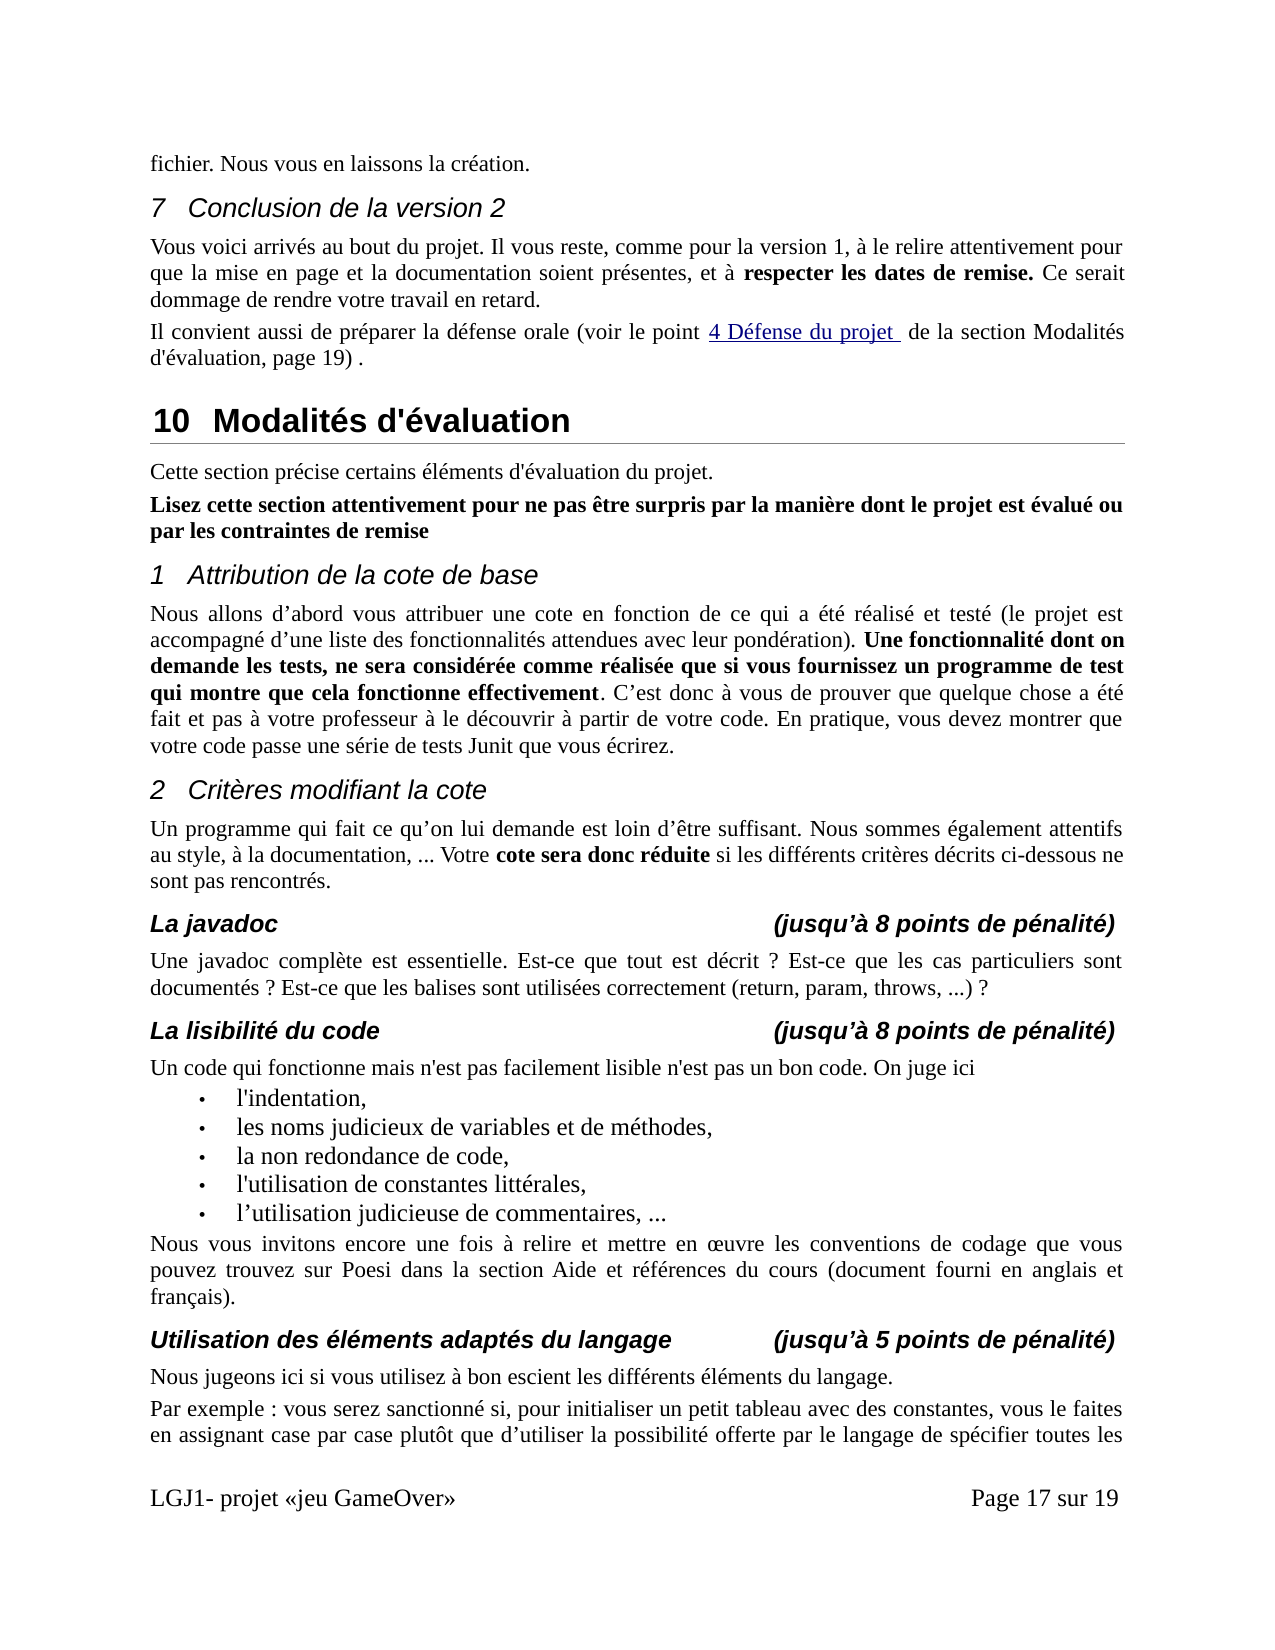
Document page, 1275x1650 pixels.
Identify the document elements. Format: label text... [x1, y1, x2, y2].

subtitle Critères modifiant la cote [150, 774, 1125, 805]
subtitle Modalités d'évaluation [150, 398, 1125, 443]
text Nous vous invitons encore une fois à relire et mettre en œuvre les conventions de codage que vous pouvez trouvez sur Poesi dans la section Aide et références du cours (document fourni en anglais et français). [150, 1230, 1125, 1309]
text Cette section précise certains éléments d'évaluation du projet. [150, 458, 1125, 485]
list l'utilisation de constantes littérales, [199, 1169, 1125, 1198]
subtitle Utilisation des éléments adaptés du langage (jusqu’à 5 points de pénalité) [150, 1325, 1125, 1353]
list l'indentation, [199, 1083, 1125, 1112]
subtitle La javadoc (jusqu’à 8 points de pénalité) [150, 909, 1125, 938]
text Un programme qui fait ce qu’on lui demande est loin d’être suffisant. Nous sommes également attentifs au style, à la documentation, ... Votre cote sera donc réduite si les différents critères décrits ci-dessous ne sont pas rencontrés. [150, 814, 1125, 894]
list la non redondance de code, [199, 1141, 1125, 1169]
text fichier. Nous vous en laissons la création. [150, 150, 1125, 176]
list l’utilisation judicieuse de commentaires, ... [199, 1198, 1125, 1227]
text Une javadoc complète est essentielle. Est-ce que tout est décrit ? Est-ce que les cas particuliers sont documentés ? Est-ce que les balises sont utilisées correctement (return, param, throws, ...) ? [150, 947, 1125, 1000]
text Vous voici arrivés au bout du projet. Il vous reste, comme pour la version 1, à le relire attentivement pour que la mise en page et la documentation soient présentes, et à respecter les dates de remise. Ce serait dommage de rendre votre travail en retard. [150, 233, 1125, 312]
text Lisez cette section attentivement pour ne pas être surpris par la manière dont le projet est évalué ou par les contraintes de remise [150, 491, 1125, 543]
subtitle Conclusion de la version 2 [150, 192, 1125, 223]
text Il convient aussi de préparer la défense orale (voir le point 4 Défense du projet de la section Modalités d'évaluation, page 19) . [150, 318, 1125, 371]
subtitle Attribution de la cote de base [150, 559, 1125, 591]
list les noms judicieux de variables et de méthodes, [199, 1112, 1125, 1141]
text Nous allons d’abord vous attribuer une cote en fonction de ce qui a été réalisé et testé (le projet est accompagné d’une liste des fonctionnalités attendues avec leur pondération). Une fonctionnalité dont on demande les tests, ne sera considérée comme réalisée que si vous fournissez un programme de test qui montre que cela fonctionne effectivement. C’est donc à vous de prouver que quelque chose a été fait et pas à votre professeur à le découvrir à partir de votre code. En pratique, vous devez montrer que votre code passe une série de tests Junit que vous écrirez. [150, 600, 1125, 758]
text Nous jugeons ici si vous utilisez à bon escient les différents éléments du langage. [150, 1363, 1125, 1389]
text Par exemple : vous serez sanctionné si, pour initialiser un petit tableau avec des constantes, vous le faites en assignant case par case plutôt que d’utiliser la possibilité offerte par le langage de spécifier toutes les [150, 1395, 1125, 1448]
subtitle La lisibilité du code (jusqu’à 8 points de pénalité) [150, 1016, 1125, 1045]
text Un code qui fonctionne mais n'est pas facilement lisible n'est pas un bon code. On juge ici [150, 1054, 1125, 1080]
